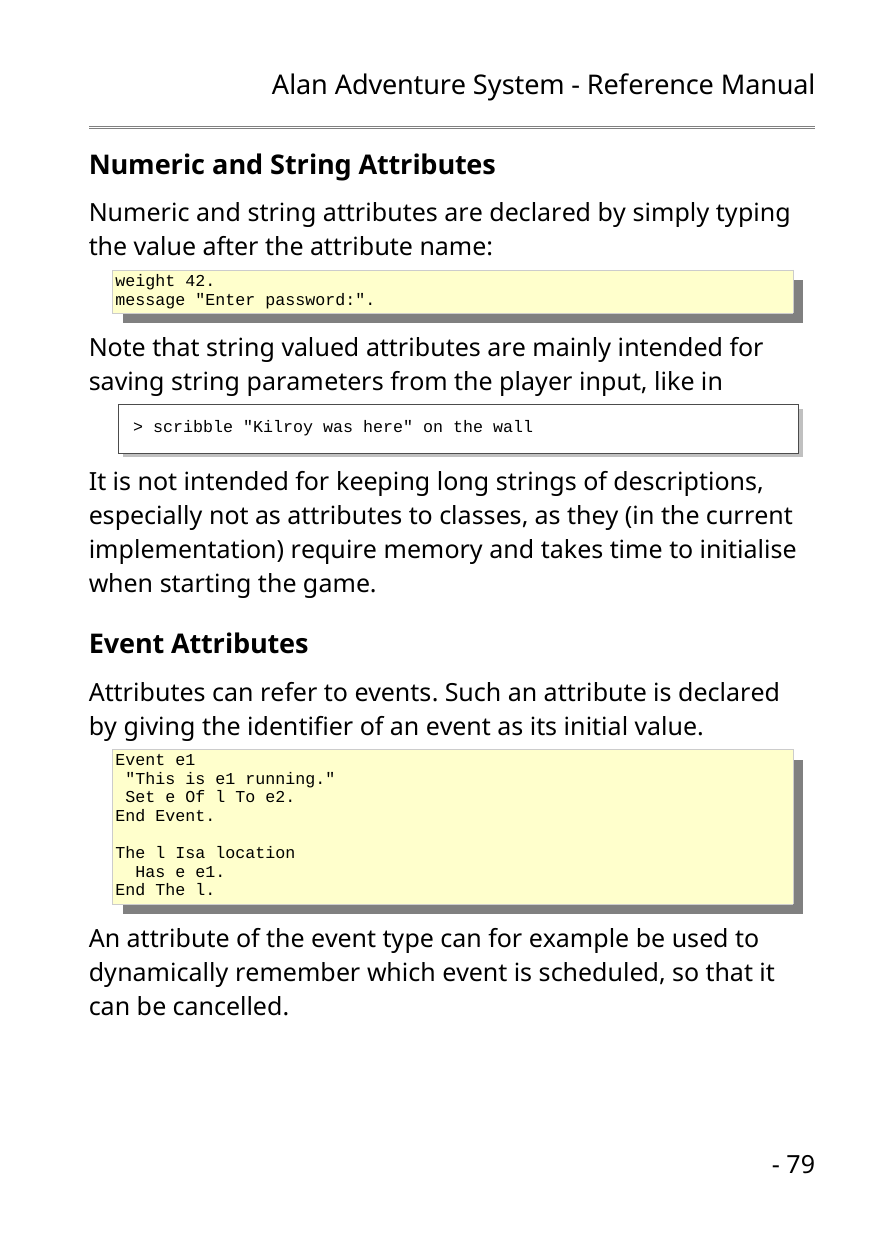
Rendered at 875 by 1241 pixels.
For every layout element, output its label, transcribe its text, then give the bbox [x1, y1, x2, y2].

subtitle Event Attributes [88, 625, 815, 662]
text An attribute of the event type can for example be used to dynamically remember which event is scheduled, so that it can be cancelled. [88, 921, 815, 1023]
text > scribble "Kilroy was here" on the wall [119, 405, 798, 453]
text Numeric and string attributes are declared by simply typing the value after the attribute name: [88, 195, 815, 263]
text The l Isa location Has e e1. End The l. [113, 842, 793, 904]
text weight 42. message "Enter password:". [113, 271, 793, 313]
text It is not intended for keeping long strings of descriptions, especially not as attributes to classes, as they (in the current implementation) require memory and takes time to initialise when starting the game. [88, 464, 815, 600]
text Attributes can refer to events. Such an attribute is declared by giving the identifier of an event as its initial value. [88, 675, 815, 743]
text Note that string valued attributes are mainly intended for saving string param­eters from the player input, like in [88, 330, 815, 398]
text Event e1 "This is e1 running." Set e Of l To e2. End Event. [113, 750, 793, 823]
subtitle Numeric and String Attributes [88, 146, 815, 182]
